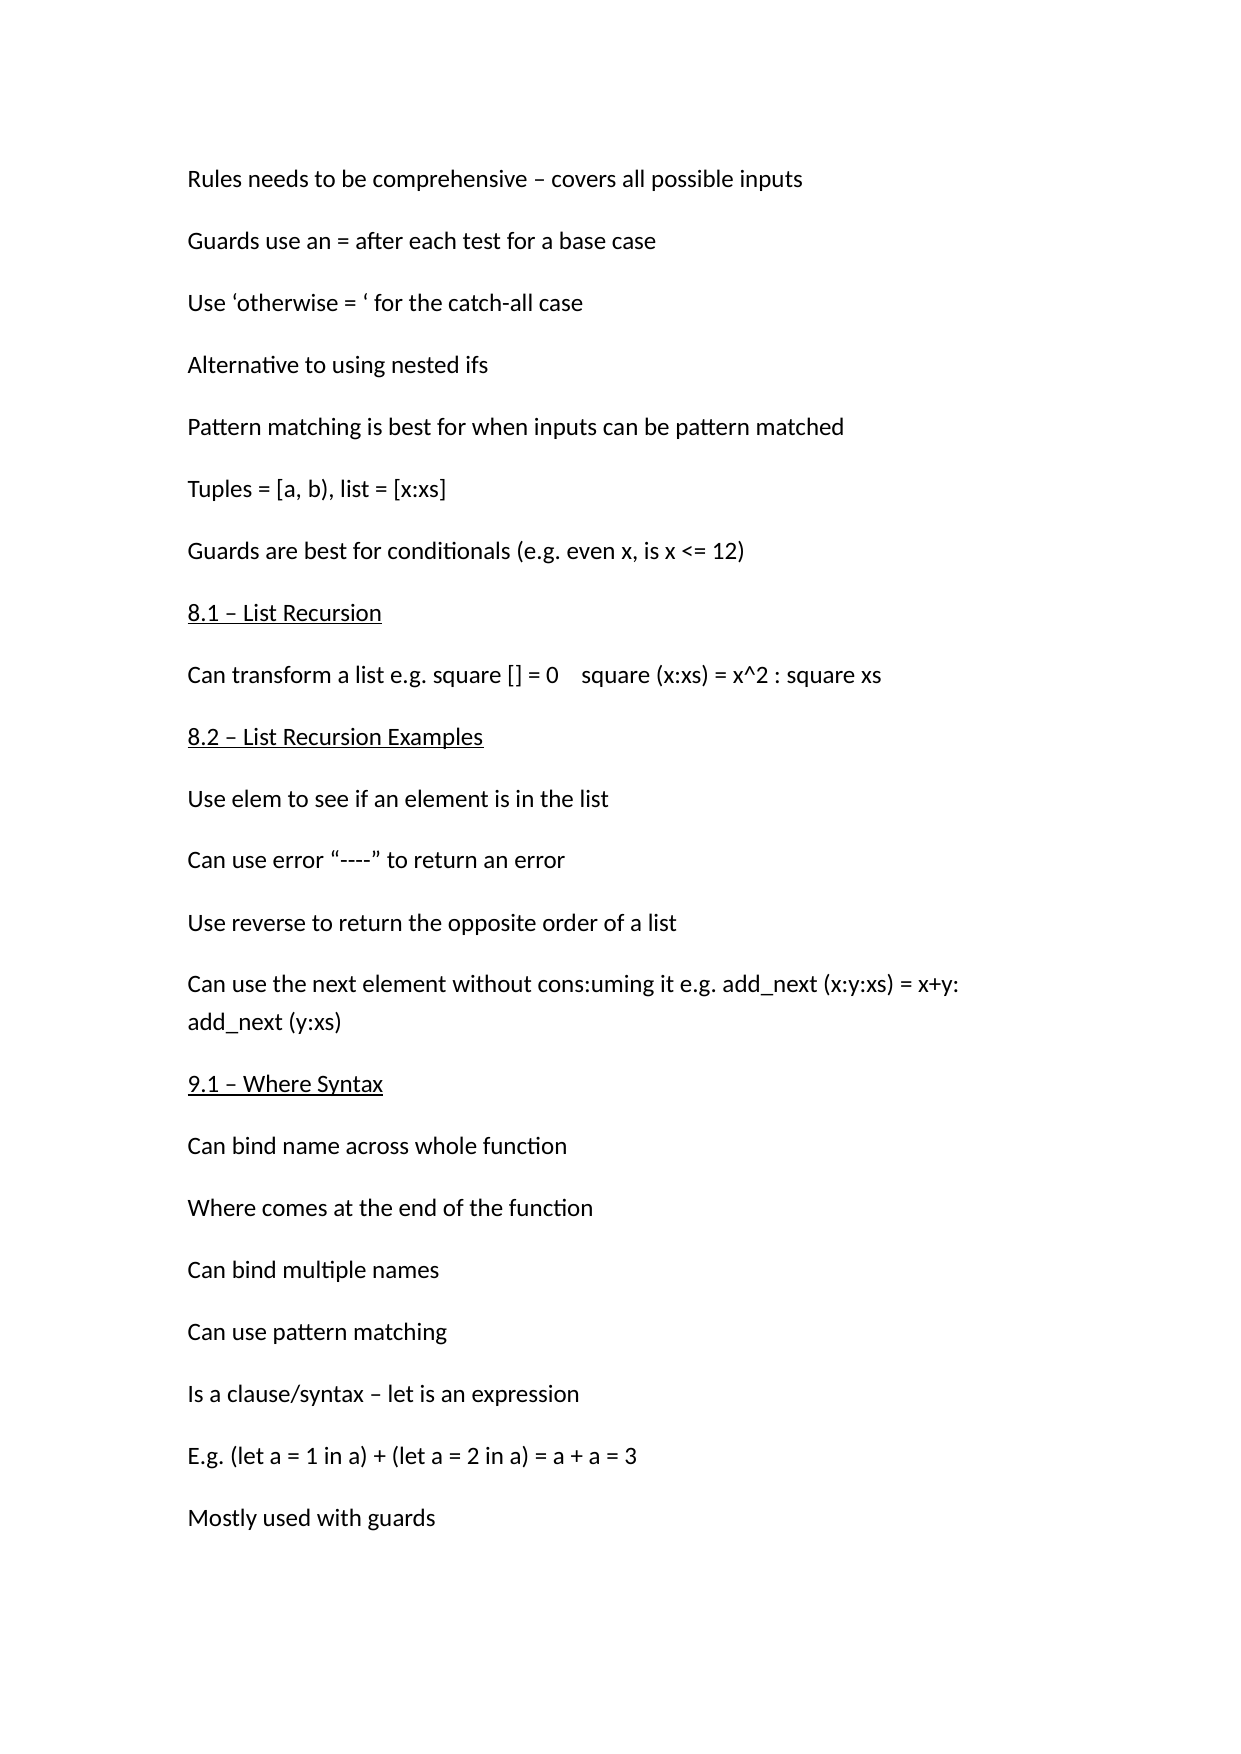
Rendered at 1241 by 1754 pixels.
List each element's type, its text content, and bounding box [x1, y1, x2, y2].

text Tuples = [a, b), list = [x:xs] [187, 472, 1053, 504]
text 9.1 – Where Syntax [187, 1067, 1053, 1099]
text Can use the next element without cons:uming it e.g. add_next (x:y:xs) = x+y: add_next (y:xs) [187, 968, 1053, 1037]
text Rules needs to be comprehensive – covers all possible inputs [187, 162, 1053, 194]
text Can bind name across whole function [187, 1129, 1053, 1161]
text Alternative to using nested ifs [187, 348, 1053, 380]
text E.g. (let a = 1 in a) + (let a = 2 in a) = a + a = 3 [187, 1439, 1053, 1471]
text Mostly used with guards [187, 1501, 1053, 1533]
text 8.2 – List Recursion Examples [187, 720, 1053, 752]
text Is a clause/syntax – let is an expression [187, 1377, 1053, 1409]
text Can use pattern matching [187, 1315, 1053, 1347]
text Use reverse to return the opposite order of a list [187, 906, 1053, 938]
text Guards are best for conditionals (e.g. even x, is x <= 12) [187, 534, 1053, 566]
text Where comes at the end of the function [187, 1191, 1053, 1223]
text Use ‘otherwise = ‘ for the catch-all case [187, 286, 1053, 318]
text Can transform a list e.g. square [] = 0 square (x:xs) = x^2 : square xs [187, 658, 1053, 690]
text 8.1 – List Recursion [187, 596, 1053, 628]
text Can bind multiple names [187, 1253, 1053, 1285]
text Can use error “----” to return an error [187, 844, 1053, 876]
text Pattern matching is best for when inputs can be pattern matched [187, 410, 1053, 442]
text Use elem to see if an element is in the list [187, 782, 1053, 814]
text Guards use an = after each test for a base case [187, 224, 1053, 256]
